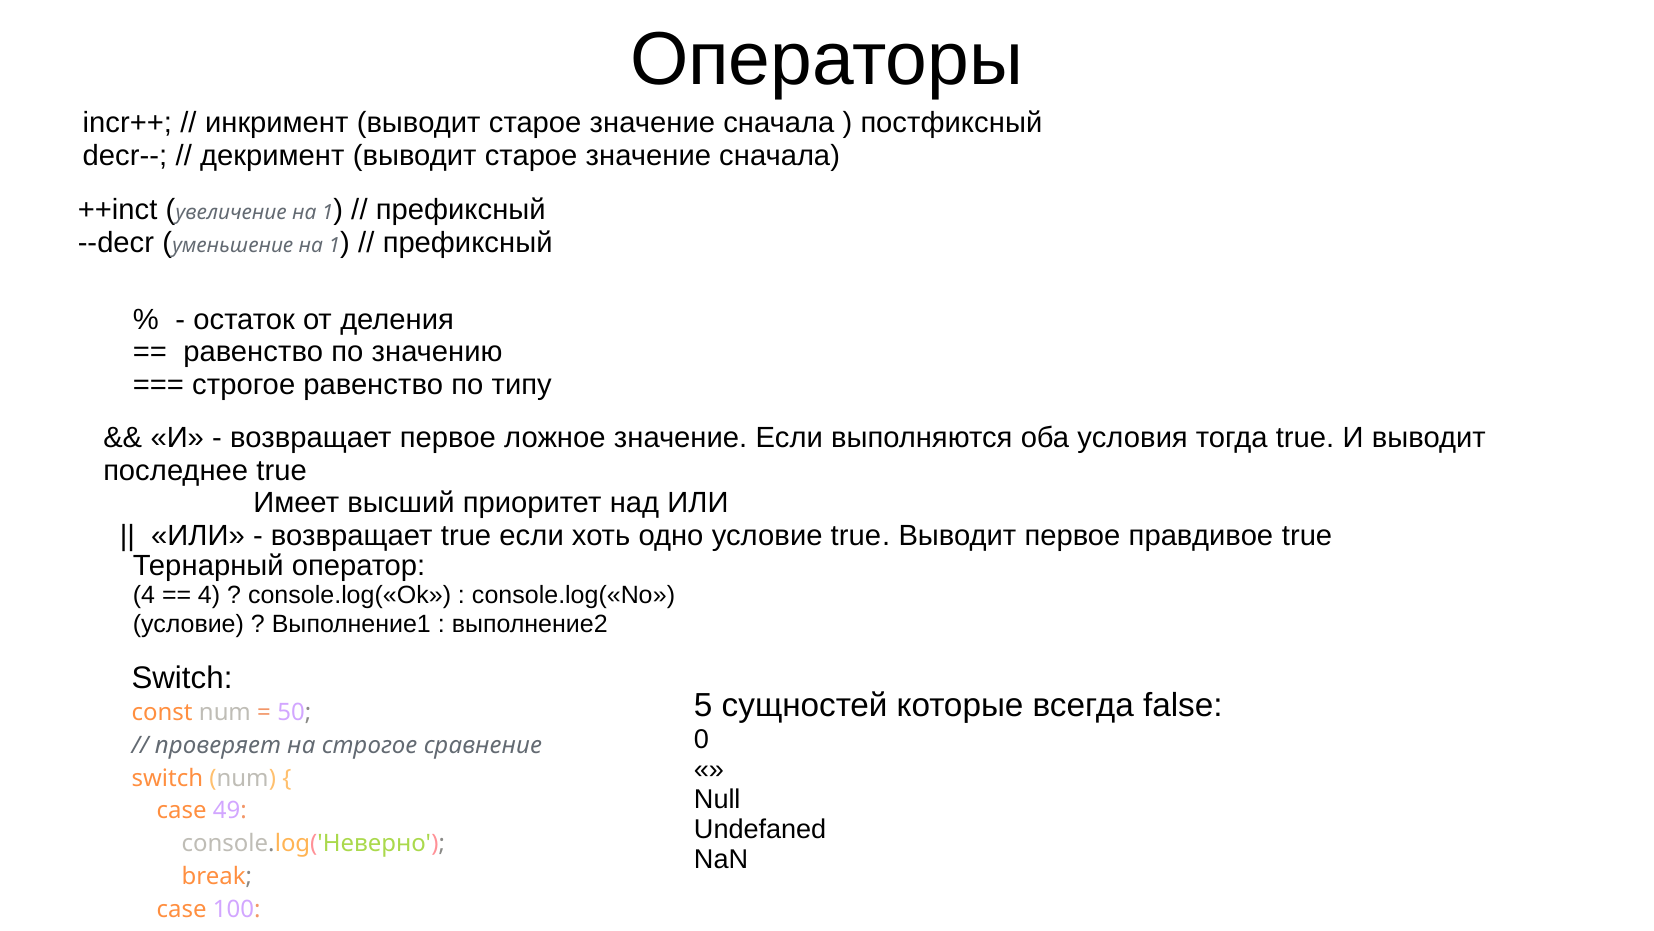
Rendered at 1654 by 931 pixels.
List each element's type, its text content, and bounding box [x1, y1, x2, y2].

text_box ++inct (увеличение на 1) // префиксный --decr (уменьшение на 1) // префиксный [63, 185, 591, 266]
title Операторы [82, 12, 1571, 97]
text_box Тернарный оператор: (4 == 4) ? console.log(«Ok») : console.log(«No») (условие) ? Выполнение1 : выполнение2 [118, 541, 768, 680]
text_box incr++; // инкримент (выводит старое значение сначала ) постфиксный decr--; // декримент (выводит старое значение сначала) [82, 106, 1058, 172]
text_box % - остаток от деления == равенство по значению === строгое равенство по типу [118, 295, 591, 413]
text_box && «И» - возвращает первое ложное значение. Если выполняются оба условия тогда true. И выводит последнее true Имеет высший приоритет над ИЛИ || «ИЛИ» - возвращает true если хоть одно условие true. Выводит первое правдивое true [88, 413, 1654, 564]
text_box Switch: const num = 50; // проверяет на строгое сравнение switch (num) { case 49: console.log('Неверно'); break; case 100: console.log('Неверно'); break; case 50: console.log('Ok'); break; default: console.log('Не в этот раз'); } [116, 652, 591, 931]
text_box 5 сущностей которые всегда false: 0 «» Null Undefaned NaN [679, 679, 1239, 925]
